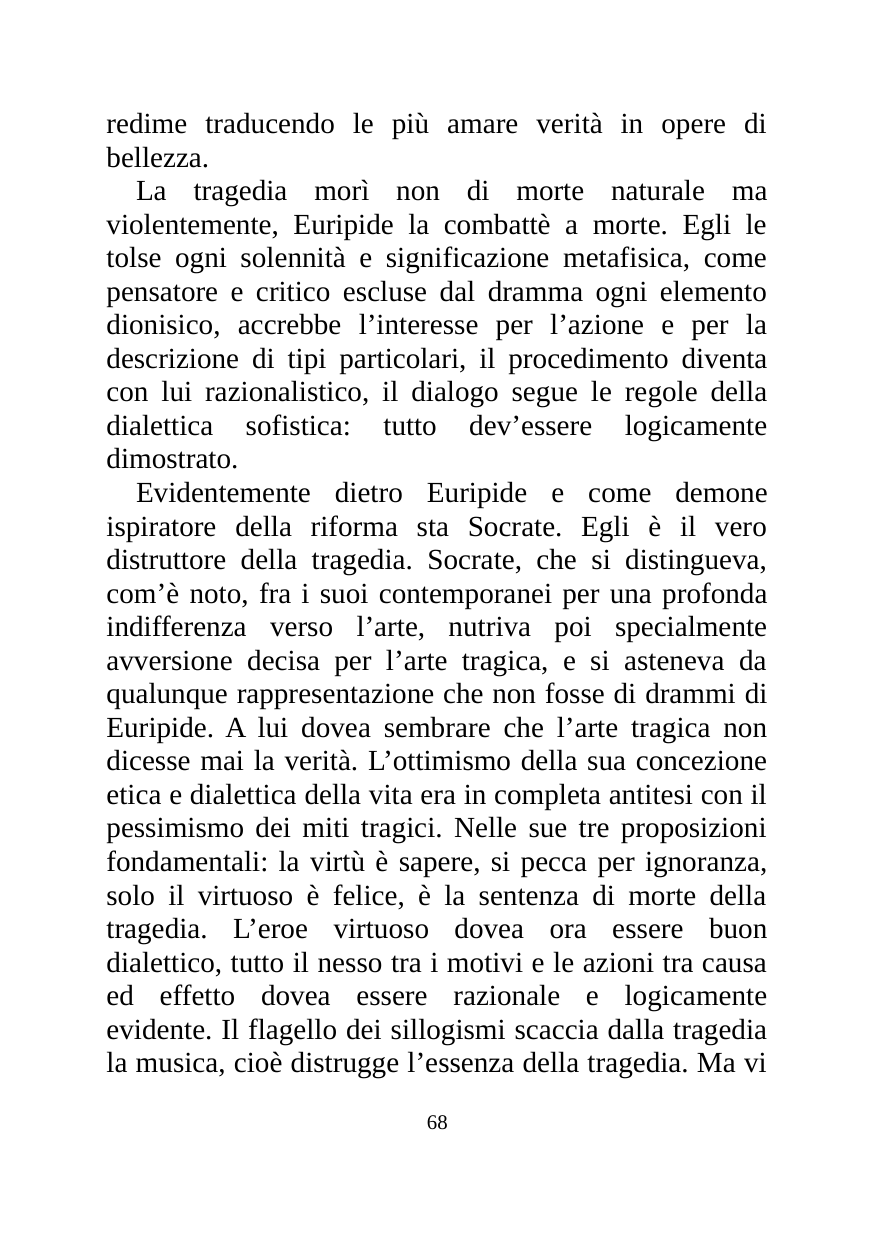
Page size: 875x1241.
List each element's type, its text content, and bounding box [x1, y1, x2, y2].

text redime traducendo le più amare verità in opere di bellezza. [106, 106, 768, 173]
text Evidentemente dietro Euripide e come demone ispiratore della riforma sta Socrate. Egli è il vero distruttore della tragedia. Socrate, che si distingueva, com’è noto, fra i suoi contemporanei per una profonda indifferenza verso l’arte, nutriva poi specialmente avversione decisa per l’arte tragica, e si asteneva da qualunque rappresentazione che non fosse di drammi di Euripide. A lui dovea sembrare che l’arte tragica non dicesse mai la verità. L’ottimismo della sua concezione etica e dialettica della vita era in completa antitesi con il pessimismo dei miti tragici. Nelle sue tre proposizioni fondamentali: la virtù è sapere, si pecca per ignoranza, solo il virtuoso è felice, è la sentenza di morte della tragedia. L’eroe virtuoso dovea ora essere buon dialettico, tutto il nesso tra i motivi e le azioni tra causa ed effetto dovea essere razionale e logicamente evidente. Il flagello dei sillogismi scaccia dalla tragedia la musica, cioè distrugge l’essenza della tragedia. Ma vi [106, 475, 768, 1079]
text La tragedia morì non di morte naturale ma violentemente, Euripide la combattè a morte. Egli le tolse ogni solennità e significazione metafisica, come pensatore e critico escluse dal dramma ogni elemento dionisico, accrebbe l’interesse per l’azione e per la descrizione di tipi particolari, il procedimento diventa con lui razionalistico, il dialogo segue le regole della dialettica sofistica: tutto dev’essere logicamente dimostrato. [106, 173, 768, 475]
